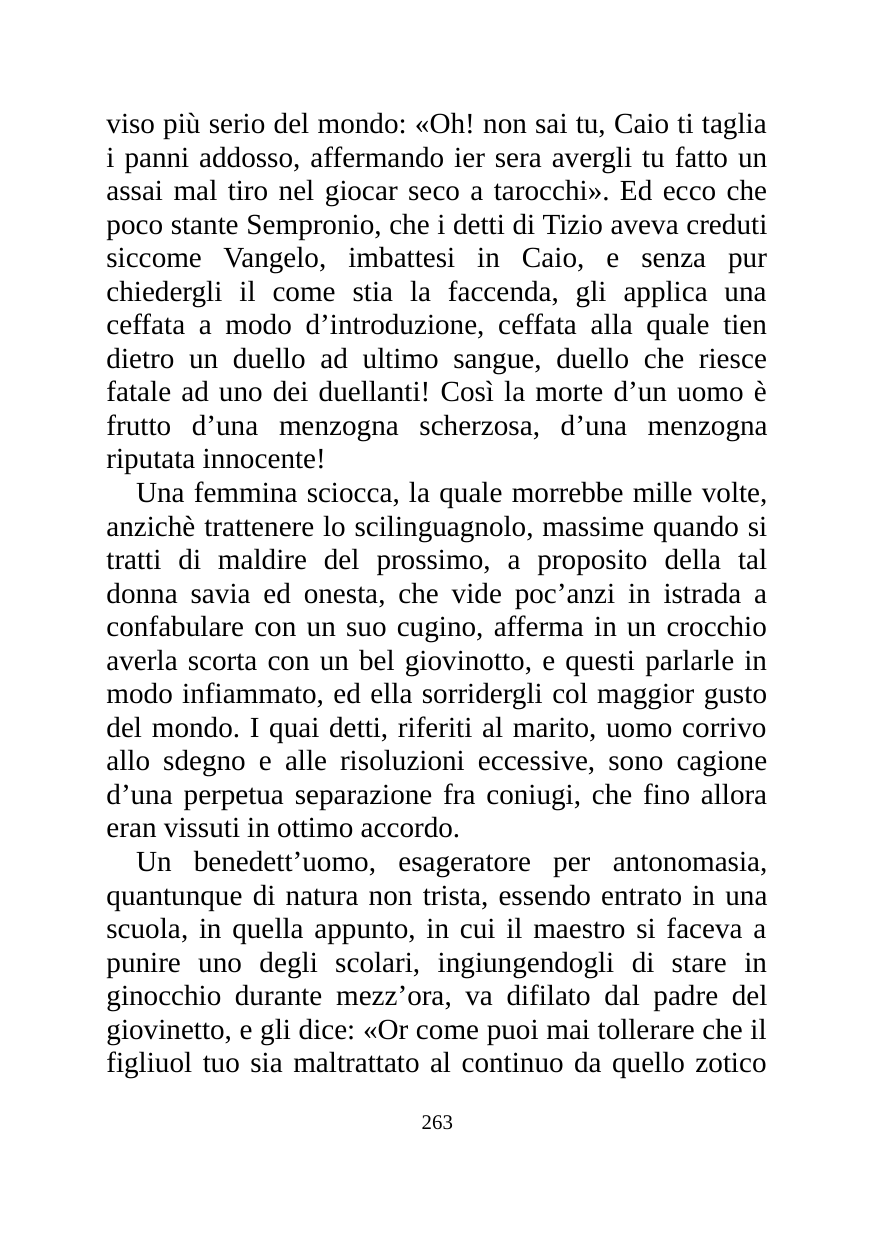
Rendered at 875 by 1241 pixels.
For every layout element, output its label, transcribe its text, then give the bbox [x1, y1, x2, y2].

text Un benedett’uomo, esageratore per antonomasia, quantunque di natura non trista, essendo entrato in una scuola, in quella appunto, in cui il maestro si faceva a punire uno degli scolari, ingiungendogli di stare in ginocchio durante mezz’ora, va difilato dal padre del giovinetto, e gli dice: «Or come puoi mai tollerare che il figliuol tuo sia maltrattato al continuo da quello zotico [106, 844, 768, 1079]
text viso più serio del mondo: «Oh! non sai tu, Caio ti taglia i panni addosso, affermando ier sera avergli tu fatto un assai mal tiro nel giocar seco a tarocchi». Ed ecco che poco stante Sempronio, che i detti di Tizio aveva creduti siccome Vangelo, imbattesi in Caio, e senza pur chiedergli il come stia la faccenda, gli applica una ceffata a modo d’introduzione, ceffata alla quale tien dietro un duello ad ultimo sangue, duello che riesce fatale ad uno dei duellanti! Così la morte d’un uomo è frutto d’una menzogna scherzosa, d’una menzogna riputata innocente! [106, 106, 768, 475]
text Una femmina sciocca, la quale morrebbe mille volte, anzichè trattenere lo scilinguagnolo, massime quando si tratti di maldire del prossimo, a proposito della tal donna savia ed onesta, che vide poc’anzi in istrada a confabulare con un suo cugino, afferma in un crocchio averla scorta con un bel giovinotto, e questi parlarle in modo infiammato, ed ella sorridergli col maggior gusto del mondo. I quai detti, riferiti al marito, uomo corrivo allo sdegno e alle risoluzioni eccessive, sono cagione d’una perpetua separazione fra coniugi, che fino allora eran vissuti in ottimo accordo. [106, 475, 768, 844]
